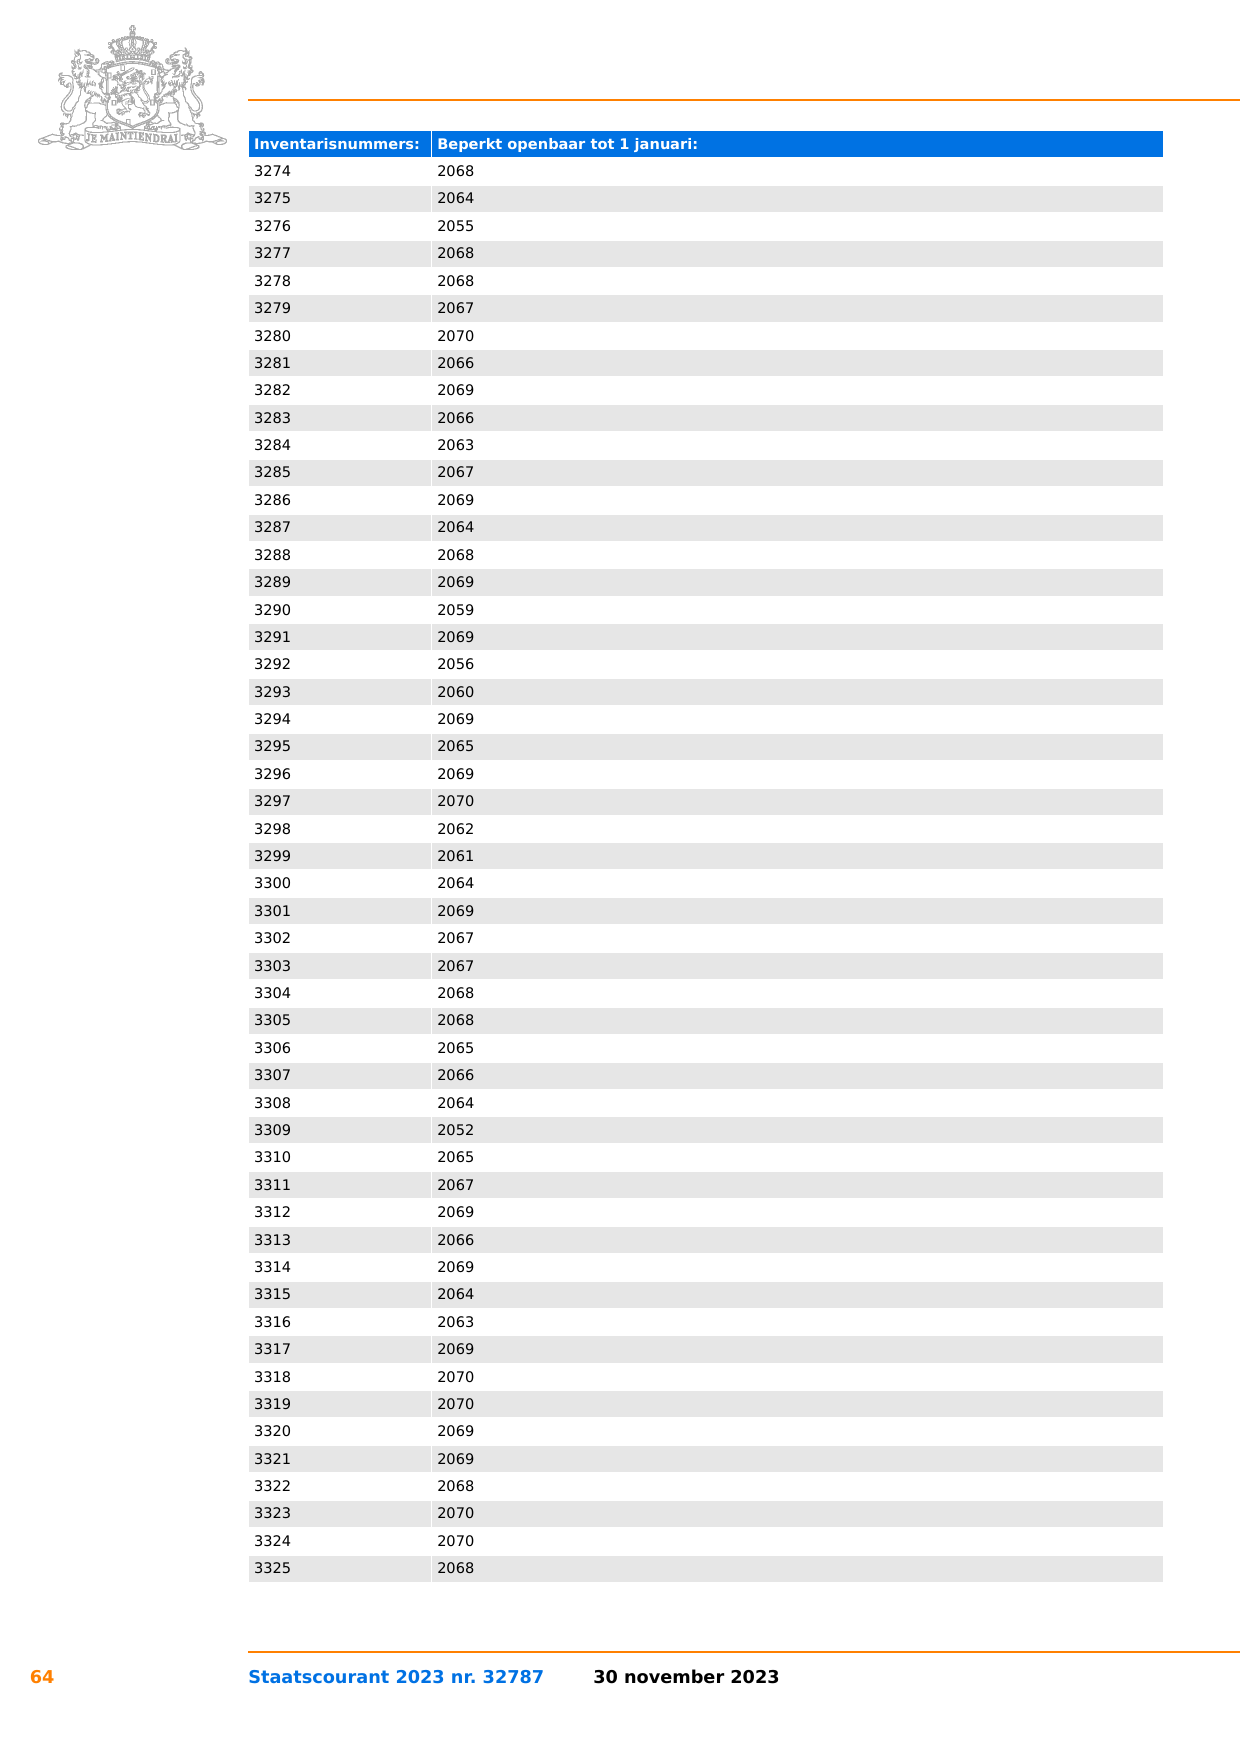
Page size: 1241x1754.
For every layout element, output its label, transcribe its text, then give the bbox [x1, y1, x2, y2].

table_cell 3318 [249, 1364, 431, 1390]
table_cell 3292 [249, 651, 431, 678]
table_cell 2068 [432, 158, 1163, 185]
table_cell 2070 [432, 323, 1163, 349]
table_cell 2064 [432, 871, 1163, 897]
table_cell 3324 [249, 1528, 431, 1554]
table_cell 2065 [432, 1145, 1163, 1171]
table_cell 2056 [432, 651, 1163, 678]
table_cell 3313 [249, 1227, 431, 1253]
table_cell 2069 [432, 487, 1163, 513]
table_cell 3280 [249, 323, 431, 349]
table_cell 3277 [249, 241, 431, 267]
table_cell 3287 [249, 515, 431, 541]
table_cell 3320 [249, 1419, 431, 1445]
table_cell 2061 [432, 843, 1163, 869]
table_cell 3288 [249, 542, 431, 568]
table_cell 3291 [249, 624, 431, 650]
table_cell 2064 [432, 1282, 1163, 1308]
table_cell 3319 [249, 1391, 431, 1417]
table_cell 3286 [249, 487, 431, 513]
table_cell 2070 [432, 1501, 1163, 1527]
table_cell 3302 [249, 925, 431, 952]
table_cell 2055 [432, 213, 1163, 239]
table_cell 3308 [249, 1090, 431, 1116]
table_cell 2066 [432, 1227, 1163, 1253]
table_cell 2070 [432, 1391, 1163, 1417]
table_cell 3298 [249, 816, 431, 842]
table_cell 2067 [432, 925, 1163, 952]
table_cell 3275 [249, 186, 431, 212]
table_cell 3282 [249, 378, 431, 404]
table_cell 2064 [432, 186, 1163, 212]
table_cell 3294 [249, 706, 431, 733]
table_cell 3305 [249, 1008, 431, 1034]
table_cell 2069 [432, 1446, 1163, 1472]
table_cell 3299 [249, 843, 431, 869]
table_cell 2069 [432, 569, 1163, 596]
table_cell 2069 [432, 624, 1163, 650]
table_cell 2059 [432, 597, 1163, 623]
table_cell 3310 [249, 1145, 431, 1171]
table_cell 2069 [432, 1336, 1163, 1363]
table_cell 3279 [249, 295, 431, 322]
table_cell 3315 [249, 1282, 431, 1308]
table_cell 2068 [432, 241, 1163, 267]
table_cell 2066 [432, 1063, 1163, 1089]
table_cell 3322 [249, 1473, 431, 1500]
table_cell 3303 [249, 953, 431, 979]
table_cell 2062 [432, 816, 1163, 842]
table_cell 2069 [432, 1199, 1163, 1226]
table_cell 2067 [432, 295, 1163, 322]
table_cell 3285 [249, 460, 431, 486]
table_cell 2063 [432, 432, 1163, 459]
table_cell 3301 [249, 898, 431, 924]
table_header Beperkt openbaar tot 1 januari: [432, 131, 1163, 157]
table_cell 3295 [249, 734, 431, 760]
table_cell 2069 [432, 706, 1163, 733]
table_cell 2066 [432, 405, 1163, 431]
table_header Inventarisnummers: [249, 131, 431, 157]
table_cell 3323 [249, 1501, 431, 1527]
table_cell 3325 [249, 1556, 431, 1582]
table_cell 3289 [249, 569, 431, 596]
table_cell 3317 [249, 1336, 431, 1363]
table_cell 2070 [432, 789, 1163, 815]
table_cell 2065 [432, 1035, 1163, 1061]
table_cell 3290 [249, 597, 431, 623]
table_cell 2068 [432, 1556, 1163, 1582]
table_cell 3306 [249, 1035, 431, 1061]
table_cell 2069 [432, 378, 1163, 404]
picture [38, 25, 227, 150]
table_cell 2067 [432, 1172, 1163, 1198]
table_cell 3321 [249, 1446, 431, 1472]
table_cell 2070 [432, 1528, 1163, 1554]
table_cell 3300 [249, 871, 431, 897]
table_cell 2069 [432, 1254, 1163, 1281]
table_cell 2063 [432, 1309, 1163, 1335]
table_cell 2065 [432, 734, 1163, 760]
table_cell 3307 [249, 1063, 431, 1089]
table_cell 3311 [249, 1172, 431, 1198]
table_cell 3278 [249, 268, 431, 294]
table_cell 3293 [249, 679, 431, 705]
table_cell 3296 [249, 761, 431, 787]
table_cell 2070 [432, 1364, 1163, 1390]
table_cell 2068 [432, 1473, 1163, 1500]
table_cell 3309 [249, 1117, 431, 1143]
table_cell 3274 [249, 158, 431, 185]
table_cell 2068 [432, 1008, 1163, 1034]
table_cell 2069 [432, 898, 1163, 924]
table_cell 3283 [249, 405, 431, 431]
table_cell 2052 [432, 1117, 1163, 1143]
table_cell 3297 [249, 789, 431, 815]
table_cell 3304 [249, 980, 431, 1007]
table_cell 3316 [249, 1309, 431, 1335]
table_cell 2067 [432, 953, 1163, 979]
table_cell 2068 [432, 980, 1163, 1007]
table_cell 2069 [432, 1419, 1163, 1445]
table_cell 2068 [432, 542, 1163, 568]
table_cell 2064 [432, 515, 1163, 541]
table_cell 3312 [249, 1199, 431, 1226]
table_cell 2068 [432, 268, 1163, 294]
table_cell 3276 [249, 213, 431, 239]
table_cell 2067 [432, 460, 1163, 486]
table_cell 3281 [249, 350, 431, 376]
table_cell 3284 [249, 432, 431, 459]
table_cell 3314 [249, 1254, 431, 1281]
table_cell 2066 [432, 350, 1163, 376]
table_cell 2060 [432, 679, 1163, 705]
table_cell 2064 [432, 1090, 1163, 1116]
table_cell 2069 [432, 761, 1163, 787]
